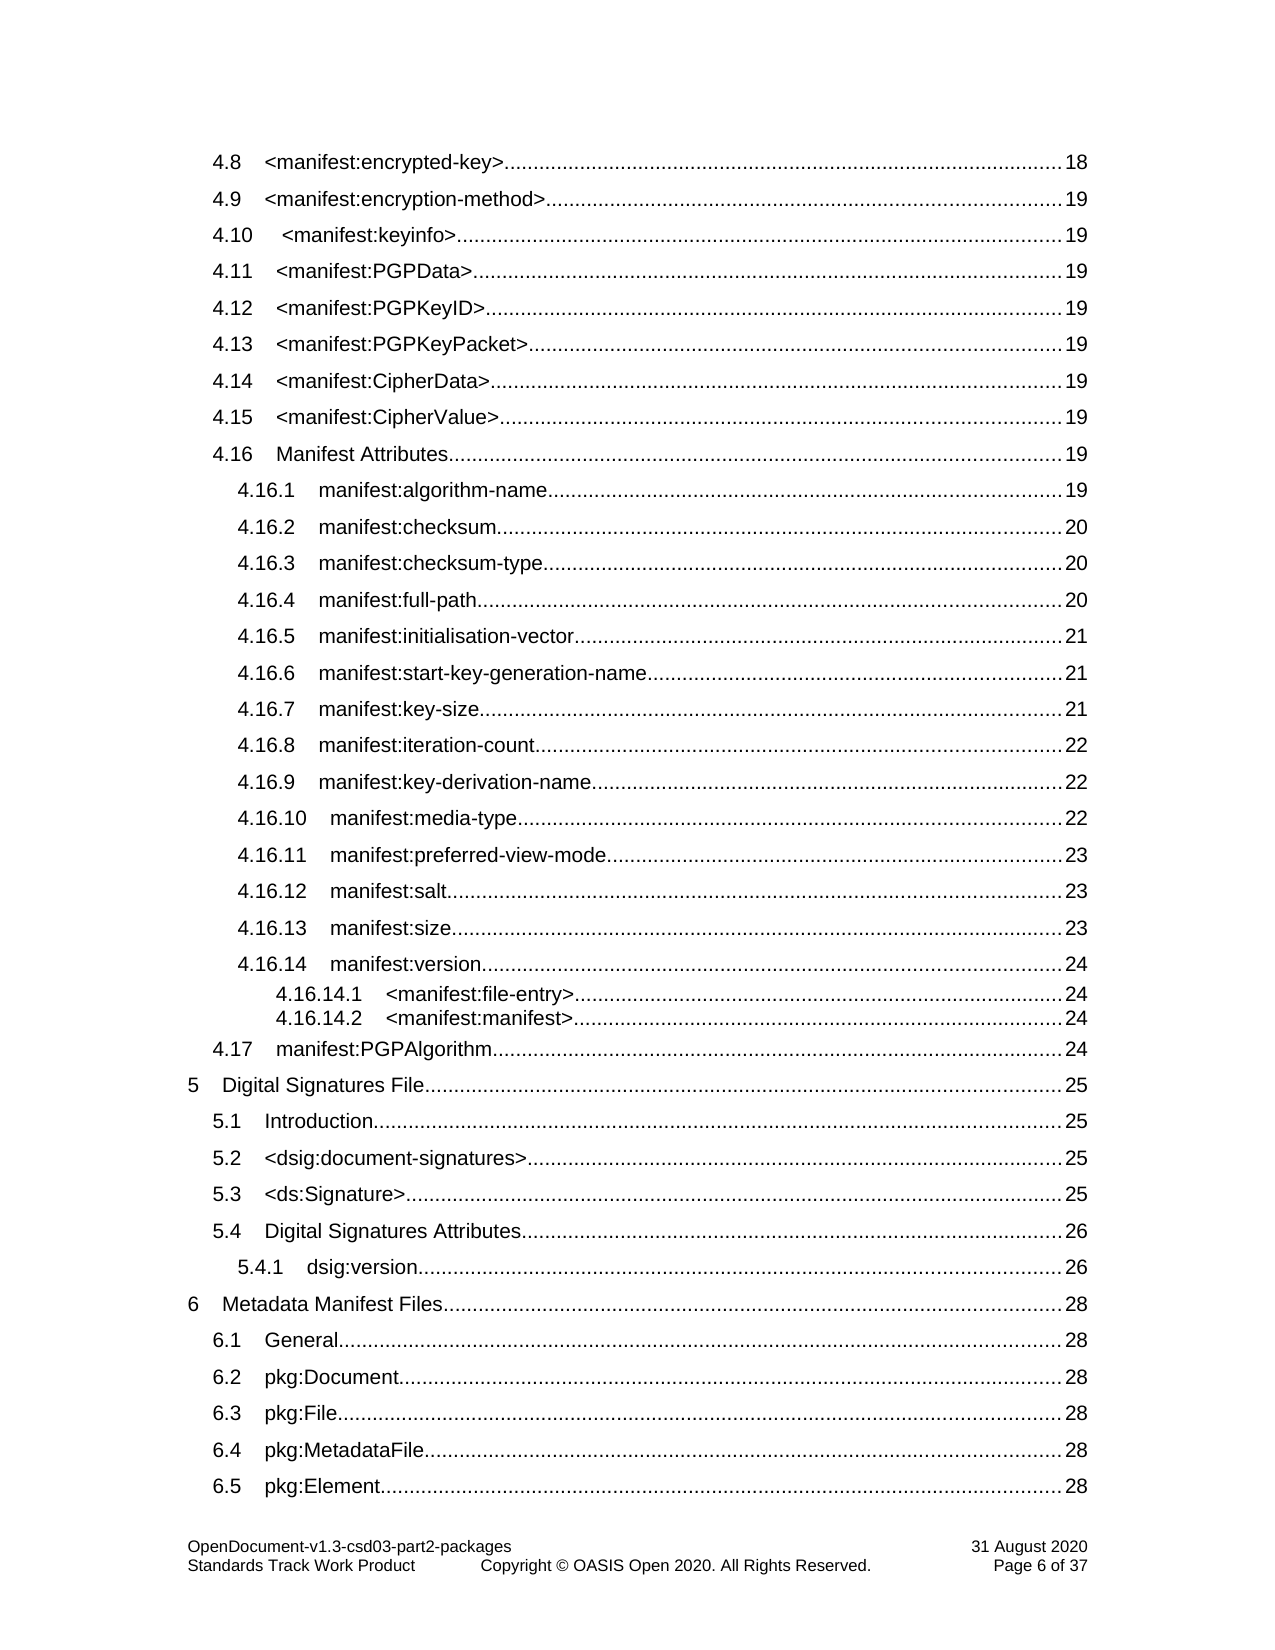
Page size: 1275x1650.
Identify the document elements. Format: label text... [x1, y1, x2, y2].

text 5 Digital Signatures File 25 [187, 1073, 1088, 1097]
text 5.3 <ds:Signature> 25 [212, 1182, 1088, 1206]
text 6.2 pkg:Document 28 [212, 1364, 1088, 1388]
text 4.16.3 manifest:checksum-type 20 [237, 551, 1088, 575]
text 4.16.4 manifest:full-path 20 [237, 587, 1088, 611]
text 4.8 <manifest:encrypted-key> 18 [212, 150, 1088, 174]
text 4.16.14.1 <manifest:file-entry> 24 [276, 982, 1088, 1006]
text 4.16.10 manifest:media-type 22 [237, 806, 1088, 830]
text 4.16 Manifest Attributes 19 [212, 442, 1088, 466]
text 6.5 pkg:Element 28 [212, 1474, 1088, 1498]
text 5.2 <dsig:document-signatures> 25 [212, 1146, 1088, 1170]
text 4.16.9 manifest:key-derivation-name 22 [237, 770, 1088, 794]
text 4.13 <manifest:PGPKeyPacket> 19 [212, 332, 1088, 356]
text 4.14 <manifest:CipherData> 19 [212, 369, 1088, 393]
text 4.9 <manifest:encryption-method> 19 [212, 186, 1088, 210]
text 4.12 <manifest:PGPKeyID> 19 [212, 296, 1088, 320]
text 5.4 Digital Signatures Attributes 26 [212, 1219, 1088, 1243]
text 4.16.14 manifest:version 24 [237, 952, 1088, 976]
text 4.16.5 manifest:initialisation-vector 21 [237, 624, 1088, 648]
text 4.10 <manifest:keyinfo> 19 [212, 223, 1088, 247]
text 4.16.11 manifest:preferred-view-mode 23 [237, 843, 1088, 867]
text 6.1 General 28 [212, 1328, 1088, 1352]
text 4.15 <manifest:CipherValue> 19 [212, 405, 1088, 429]
text 4.16.1 manifest:algorithm-name 19 [237, 478, 1088, 502]
text 4.17 manifest:PGPAlgorithm 24 [212, 1036, 1088, 1060]
text 4.16.8 manifest:iteration-count 22 [237, 733, 1088, 757]
text 4.16.2 manifest:checksum 20 [237, 514, 1088, 538]
text 5.4.1 dsig:version 26 [237, 1255, 1088, 1279]
text 4.16.13 manifest:size 23 [237, 916, 1088, 939]
text 4.11 <manifest:PGPData> 19 [212, 259, 1088, 283]
text 4.16.12 manifest:salt 23 [237, 879, 1088, 903]
text 4.16.14.2 <manifest:manifest> 24 [276, 1006, 1088, 1030]
text 5.1 Introduction 25 [212, 1109, 1088, 1133]
text 6.4 pkg:MetadataFile 28 [212, 1437, 1088, 1461]
text 4.16.6 manifest:start-key-generation-name 21 [237, 660, 1088, 684]
text 6 Metadata Manifest Files 28 [187, 1292, 1088, 1316]
text 4.16.7 manifest:key-size 21 [237, 697, 1088, 721]
text 6.3 pkg:File 28 [212, 1401, 1088, 1425]
